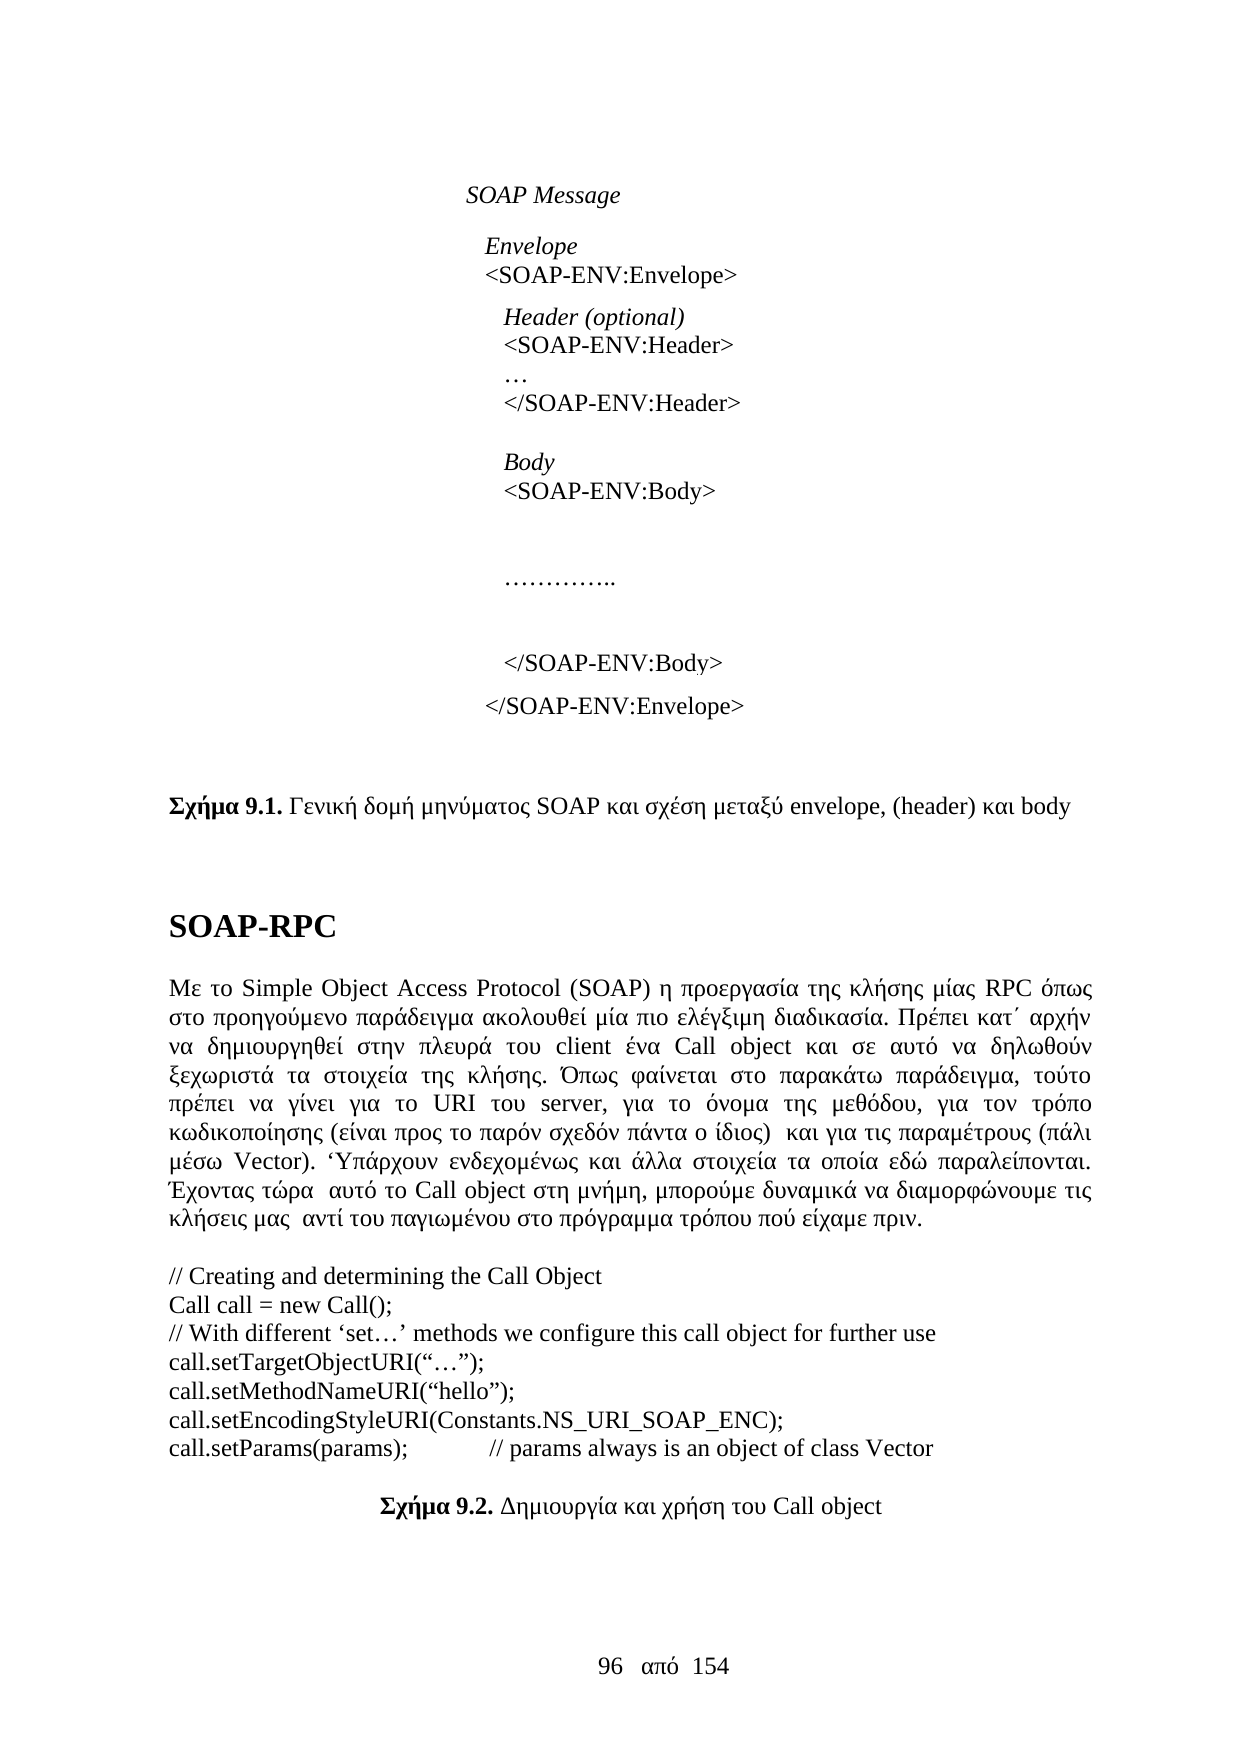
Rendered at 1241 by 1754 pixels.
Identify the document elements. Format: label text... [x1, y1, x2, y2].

text Σχήμα 9.1. Γενική δομή μηνύματος SOAP και σχέση μεταξύ envelope, (header) και body [169, 791, 1092, 820]
text Call call = new Call(); [169, 1290, 1092, 1318]
text call.setMethodNameURI(“hello”); [169, 1376, 1092, 1405]
text Header (optional) [503, 302, 790, 330]
text SOAP-RPC [169, 906, 1092, 945]
text … [503, 359, 790, 388]
text ………….. [503, 562, 790, 591]
text call.setTargetObjectURI(“…”); [169, 1347, 1092, 1376]
text </SOAP-ENV:Envelope> [484, 691, 809, 720]
text call.setEncodingStyleURI(Constants.NS_URI_SOAP_ENC); [169, 1405, 1092, 1433]
text SOAP Message [466, 180, 828, 208]
text Με το Simple Object Access Protocol (SOAP) η προεργασία της κλήσης μίας RPC όπως στο προηγούμενο παράδειγμα ακολουθεί μία πιο ελέγξιμη διαδικασία. Πρέπει κατ΄ αρχήν να δημιουργηθεί στην πλευρά του client ένα Call object και σε αυτό να δηλωθούν ξεχωριστά τα στοιχεία της κλήσης. Όπως φαίνεται στο παρακάτω παράδειγμα, τούτο πρέπει να γίνει για το URI του server, για το όνομα της μεθόδου, για τον τρόπο κωδικοποίησης (είναι προς το παρόν σχεδόν πάντα ο ίδιος) και για τις παραμέτρους (πάλι μέσω Vector). ‘Υπάρχουν ενδεχομένως και άλλα στοιχεία τα οποία εδώ παραλείπονται. Έχοντας τώρα αυτό το Call object στη μνήμη, μπορούμε δυναμικά να διαμορφώνουμε τις κλήσεις μας αντί του παγιωμένου στο πρόγραμμα τρόπου πού είχαμε πριν. [169, 973, 1092, 1232]
text </SOAP-ENV:Body> [503, 648, 790, 674]
text <SOAP-ENV:Body> [503, 476, 790, 504]
text call.setParams(params); // params always is an object of class Vector [169, 1433, 1092, 1462]
text // Creating and determining the Call Object [169, 1261, 1092, 1290]
text Envelope [484, 231, 809, 260]
text <SOAP-ENV:Envelope> [484, 260, 809, 289]
text <SOAP-ENV:Header> [503, 330, 790, 359]
text // With different ‘set…’ methods we configure this call object for further use [169, 1318, 1092, 1347]
text </SOAP-ENV:Header> [503, 388, 790, 416]
text Σχήμα 9.2. Δημιουργία και χρήση του Call object [169, 1491, 1092, 1520]
subtitle Body [503, 447, 790, 476]
